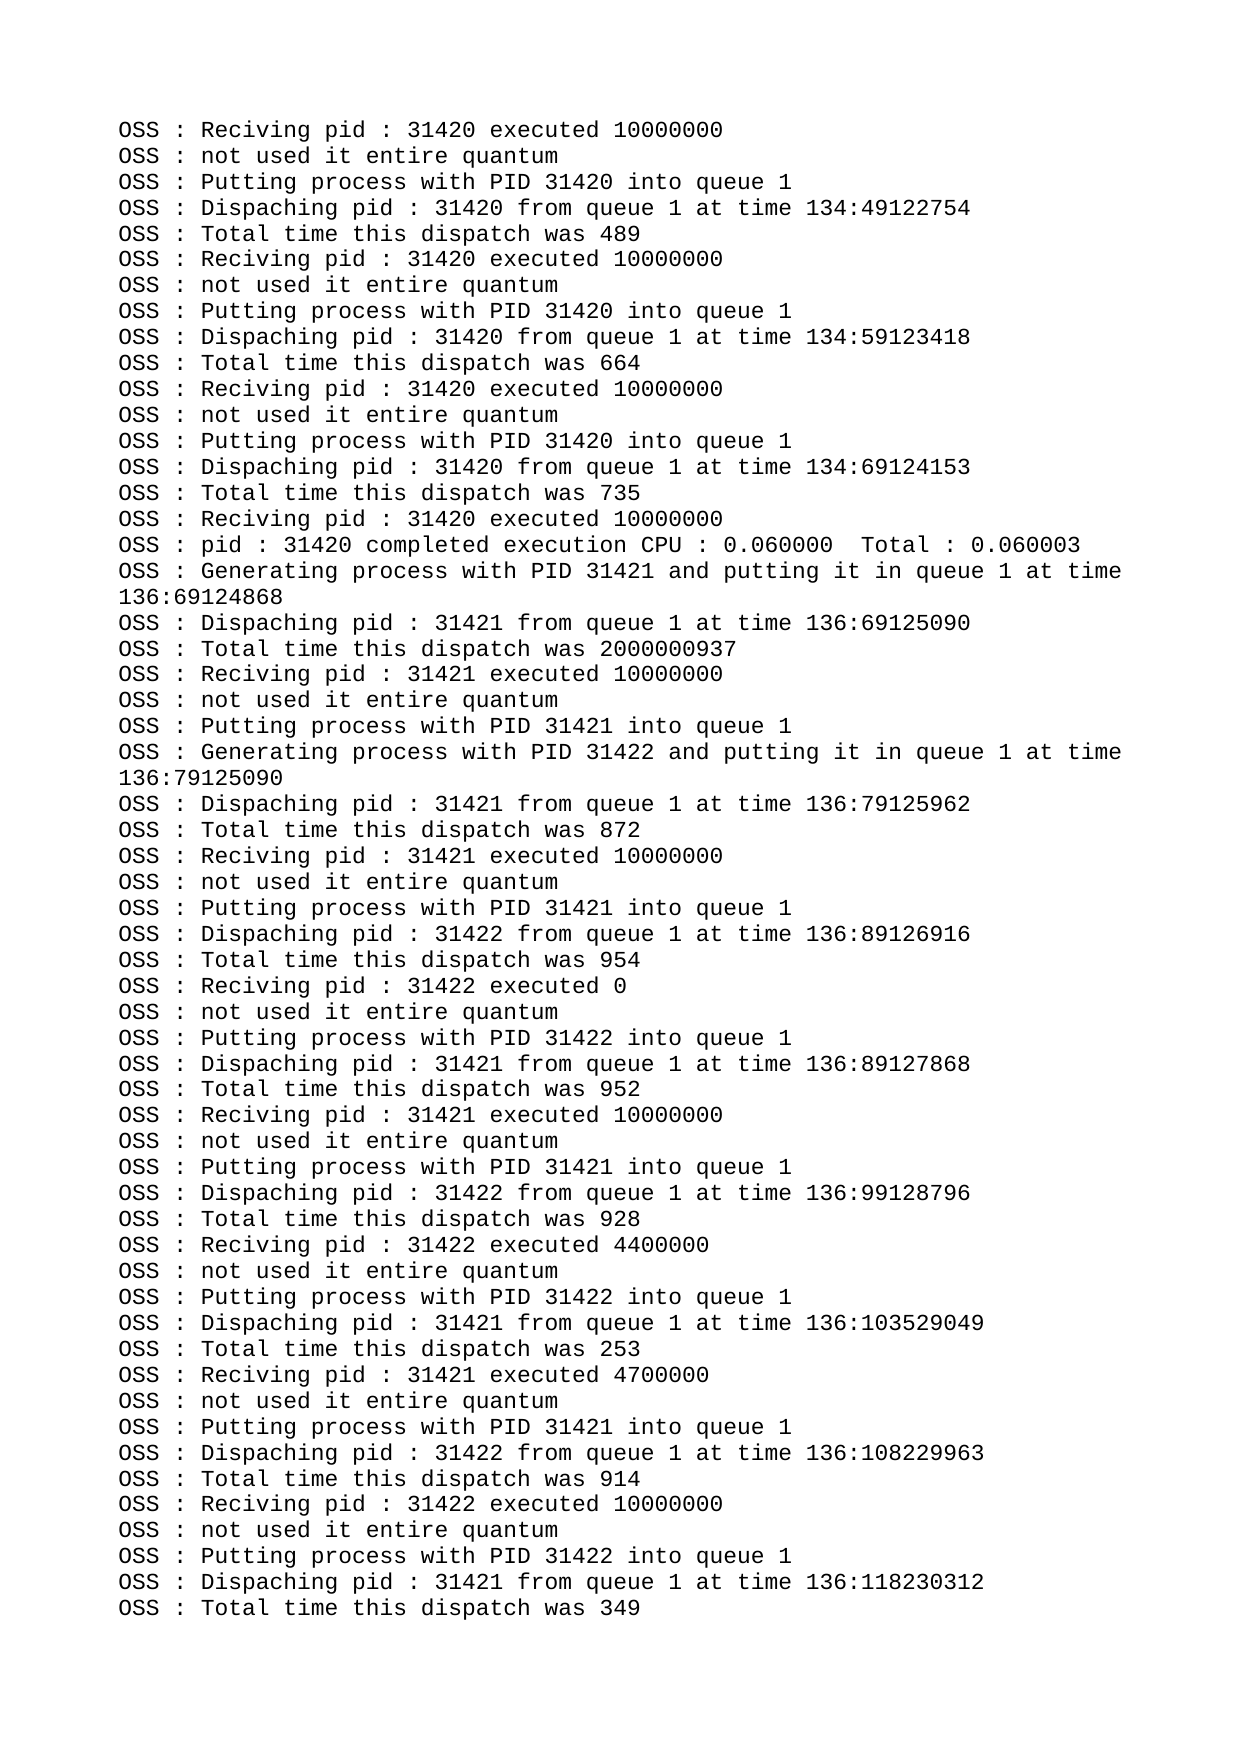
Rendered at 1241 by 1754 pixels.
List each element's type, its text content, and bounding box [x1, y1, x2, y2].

text OSS : Dispaching pid : 31421 from queue 1 at time 136:69125090 [118, 611, 1122, 637]
text OSS : Total time this dispatch was 664 [118, 352, 1122, 377]
text OSS : not used it entire quantum [118, 144, 1122, 170]
text OSS : Total time this dispatch was 928 [118, 1207, 1122, 1233]
text OSS : Total time this dispatch was 735 [118, 481, 1122, 507]
text OSS : not used it entire quantum [118, 870, 1122, 896]
text OSS : Putting process with PID 31421 into queue 1 [118, 1156, 1122, 1182]
text OSS : Dispaching pid : 31420 from queue 1 at time 134:49122754 [118, 196, 1122, 222]
text OSS : not used it entire quantum [118, 1519, 1122, 1545]
text OSS : Reciving pid : 31422 executed 0 [118, 974, 1122, 1000]
text OSS : Reciving pid : 31420 executed 10000000 [118, 507, 1122, 533]
text OSS : Reciving pid : 31420 executed 10000000 [118, 377, 1122, 403]
text OSS : Dispaching pid : 31420 from queue 1 at time 134:69124153 [118, 455, 1122, 481]
text OSS : Generating process with PID 31422 and putting it in queue 1 at time 136:79125090 [118, 741, 1122, 792]
text OSS : not used it entire quantum [118, 1130, 1122, 1156]
text OSS : Reciving pid : 31421 executed 4700000 [118, 1363, 1122, 1389]
text OSS : Putting process with PID 31421 into queue 1 [118, 1415, 1122, 1441]
text OSS : Putting process with PID 31422 into queue 1 [118, 1026, 1122, 1052]
text OSS : Dispaching pid : 31421 from queue 1 at time 136:118230312 [118, 1571, 1122, 1597]
text OSS : not used it entire quantum [118, 1259, 1122, 1285]
text OSS : Total time this dispatch was 253 [118, 1337, 1122, 1363]
text OSS : Total time this dispatch was 872 [118, 818, 1122, 844]
text OSS : Dispaching pid : 31422 from queue 1 at time 136:108229963 [118, 1441, 1122, 1467]
text OSS : Putting process with PID 31422 into queue 1 [118, 1285, 1122, 1311]
text OSS : Dispaching pid : 31421 from queue 1 at time 136:89127868 [118, 1052, 1122, 1078]
text OSS : not used it entire quantum [118, 1000, 1122, 1026]
text OSS : Putting process with PID 31420 into queue 1 [118, 300, 1122, 326]
text OSS : Dispaching pid : 31421 from queue 1 at time 136:79125962 [118, 792, 1122, 818]
text OSS : Total time this dispatch was 954 [118, 948, 1122, 974]
text OSS : Total time this dispatch was 349 [118, 1597, 1122, 1622]
text OSS : Reciving pid : 31421 executed 10000000 [118, 844, 1122, 870]
text OSS : Reciving pid : 31420 executed 10000000 [118, 118, 1122, 144]
text OSS : Reciving pid : 31422 executed 10000000 [118, 1493, 1122, 1519]
text OSS : pid : 31420 completed execution CPU : 0.060000 Total : 0.060003 [118, 533, 1122, 559]
text OSS : Reciving pid : 31422 executed 4400000 [118, 1233, 1122, 1259]
text OSS : Total time this dispatch was 914 [118, 1467, 1122, 1493]
text OSS : not used it entire quantum [118, 274, 1122, 300]
text OSS : not used it entire quantum [118, 1389, 1122, 1415]
text OSS : Putting process with PID 31421 into queue 1 [118, 715, 1122, 741]
text OSS : Putting process with PID 31420 into queue 1 [118, 170, 1122, 196]
text OSS : Total time this dispatch was 952 [118, 1078, 1122, 1104]
text OSS : Reciving pid : 31420 executed 10000000 [118, 248, 1122, 274]
text OSS : Total time this dispatch was 489 [118, 222, 1122, 248]
text OSS : Putting process with PID 31421 into queue 1 [118, 896, 1122, 922]
text OSS : Reciving pid : 31421 executed 10000000 [118, 1104, 1122, 1130]
text OSS : Dispaching pid : 31422 from queue 1 at time 136:89126916 [118, 922, 1122, 948]
text OSS : Dispaching pid : 31421 from queue 1 at time 136:103529049 [118, 1311, 1122, 1337]
text OSS : Putting process with PID 31420 into queue 1 [118, 429, 1122, 455]
text OSS : Generating process with PID 31421 and putting it in queue 1 at time 136:69124868 [118, 559, 1122, 611]
text OSS : Dispaching pid : 31422 from queue 1 at time 136:99128796 [118, 1182, 1122, 1207]
text OSS : Reciving pid : 31421 executed 10000000 [118, 663, 1122, 689]
text OSS : not used it entire quantum [118, 689, 1122, 715]
text OSS : Putting process with PID 31422 into queue 1 [118, 1545, 1122, 1571]
text OSS : Dispaching pid : 31420 from queue 1 at time 134:59123418 [118, 326, 1122, 352]
text OSS : Total time this dispatch was 2000000937 [118, 637, 1122, 663]
text OSS : not used it entire quantum [118, 403, 1122, 429]
